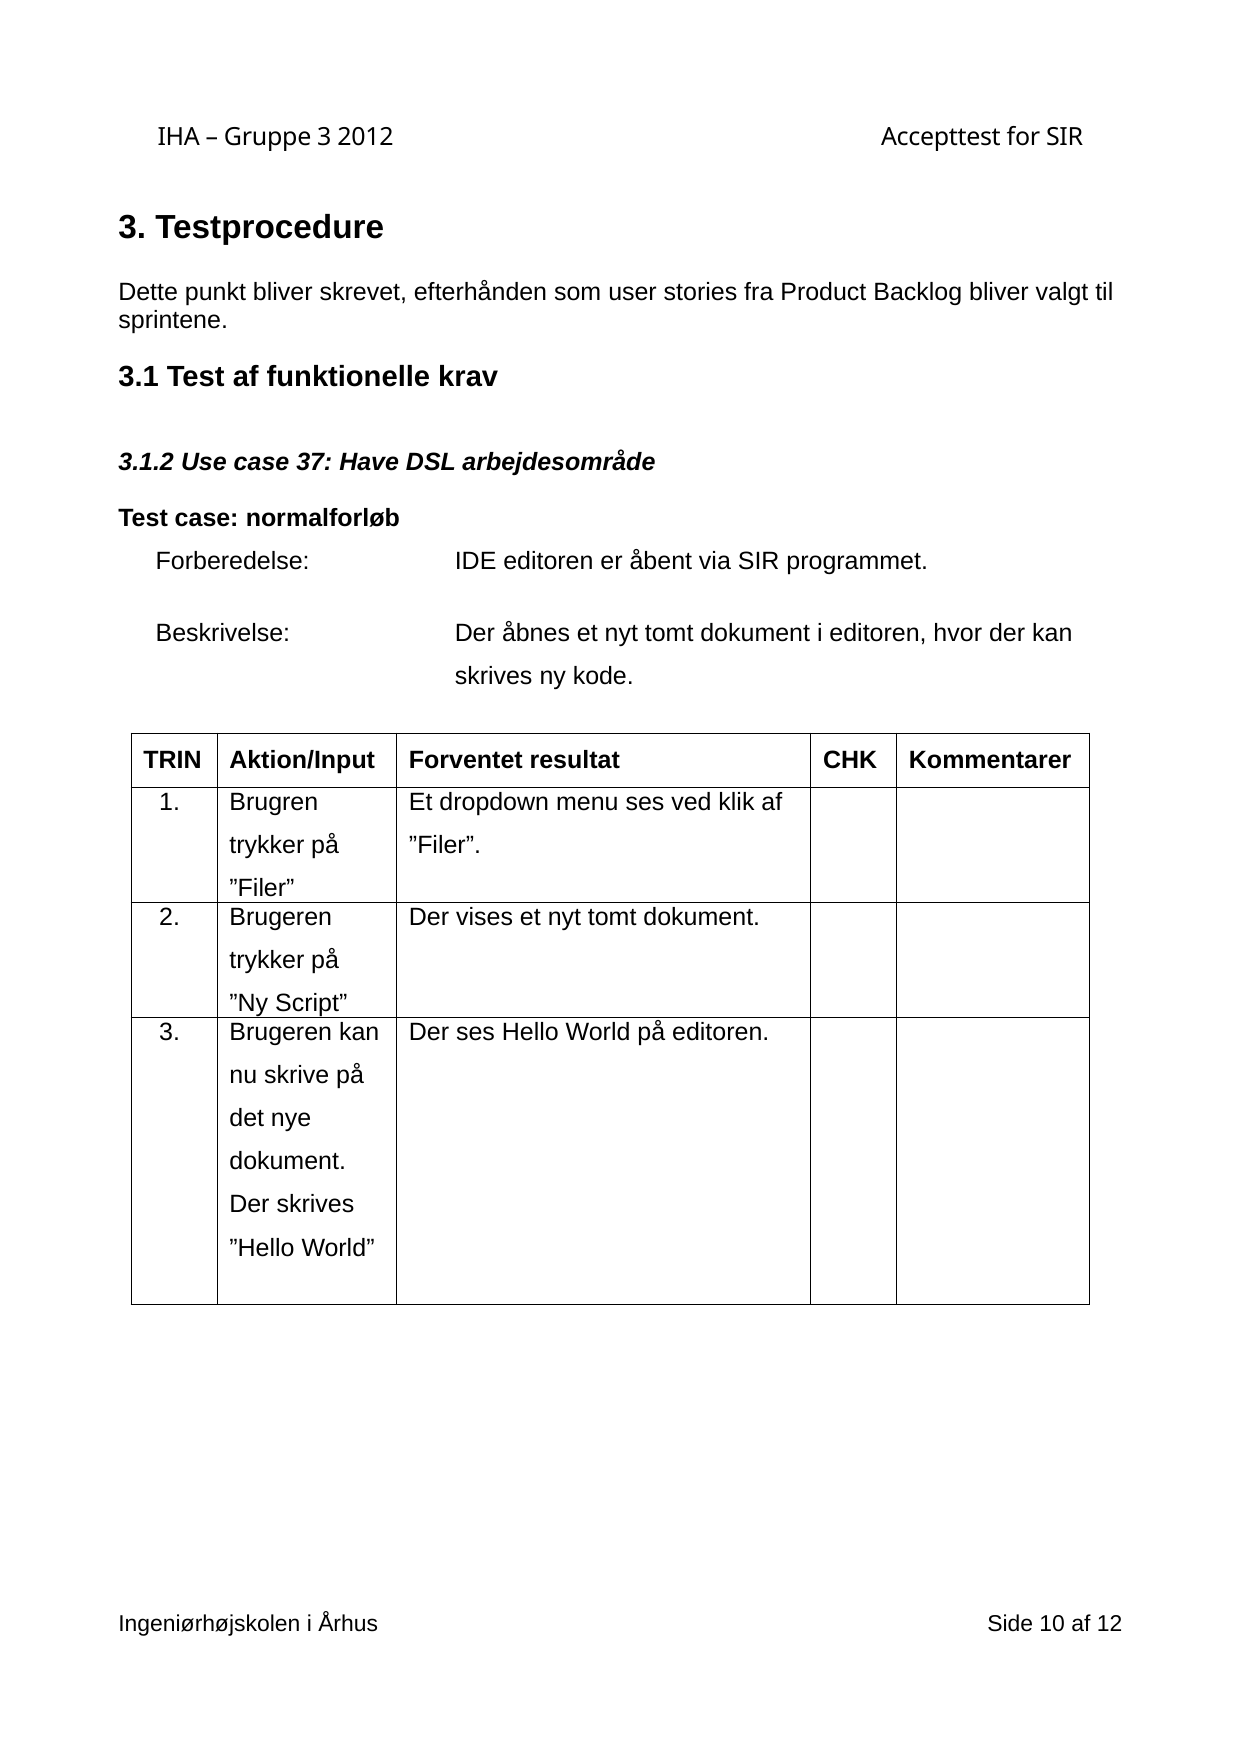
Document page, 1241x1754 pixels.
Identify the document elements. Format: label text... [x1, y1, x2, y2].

table_header Forventet resultat [397, 734, 810, 787]
text Test case: normalforløb [118, 503, 1122, 531]
table_cell [811, 903, 896, 1017]
table_cell [897, 788, 1089, 902]
table_cell Beskrivelse: [144, 618, 443, 689]
table_cell [897, 1018, 1089, 1304]
table_cell Et dropdown menu ses ved klik af ”Filer”. [397, 788, 810, 902]
table_cell Brugeren trykker på ”Ny Script” [218, 903, 396, 1017]
table_cell [811, 1018, 896, 1304]
table_header Forberedelse: [144, 546, 443, 618]
table_header IDE editoren er åbent via SIR programmet. [443, 546, 1089, 618]
table_cell [132, 788, 217, 902]
subtitle 3.1.2 Use case 37: Have DSL arbejdesområde [118, 447, 1122, 476]
table_header Kommentarer [897, 734, 1089, 787]
subtitle 3.1 Test af funktionelle krav [118, 359, 1122, 393]
table_cell [811, 788, 896, 902]
table_cell Der åbnes et nyt tomt dokument i editoren, hvor der kan skrives ny kode. [443, 618, 1089, 689]
table_cell Brugeren kan nu skrive på det nye dokument. Der skrives ”Hello World” [218, 1018, 396, 1304]
table_cell [897, 903, 1089, 1017]
text Dette punkt bliver skrevet, efterhånden som user stories fra Product Backlog bliver valgt til sprintene. [118, 277, 1122, 334]
table_cell [132, 903, 217, 1017]
table_cell Brugren trykker på ”Filer” [218, 788, 396, 902]
table_cell Der vises et nyt tomt dokument. [397, 903, 810, 1017]
subtitle 3. Testprocedure [118, 207, 1122, 245]
table_header TRIN [132, 734, 217, 787]
table_cell Der ses Hello World på editoren. [397, 1018, 810, 1304]
table_cell [132, 1018, 217, 1304]
table_header Aktion/Input [218, 734, 396, 787]
table_header CHK [811, 734, 896, 787]
